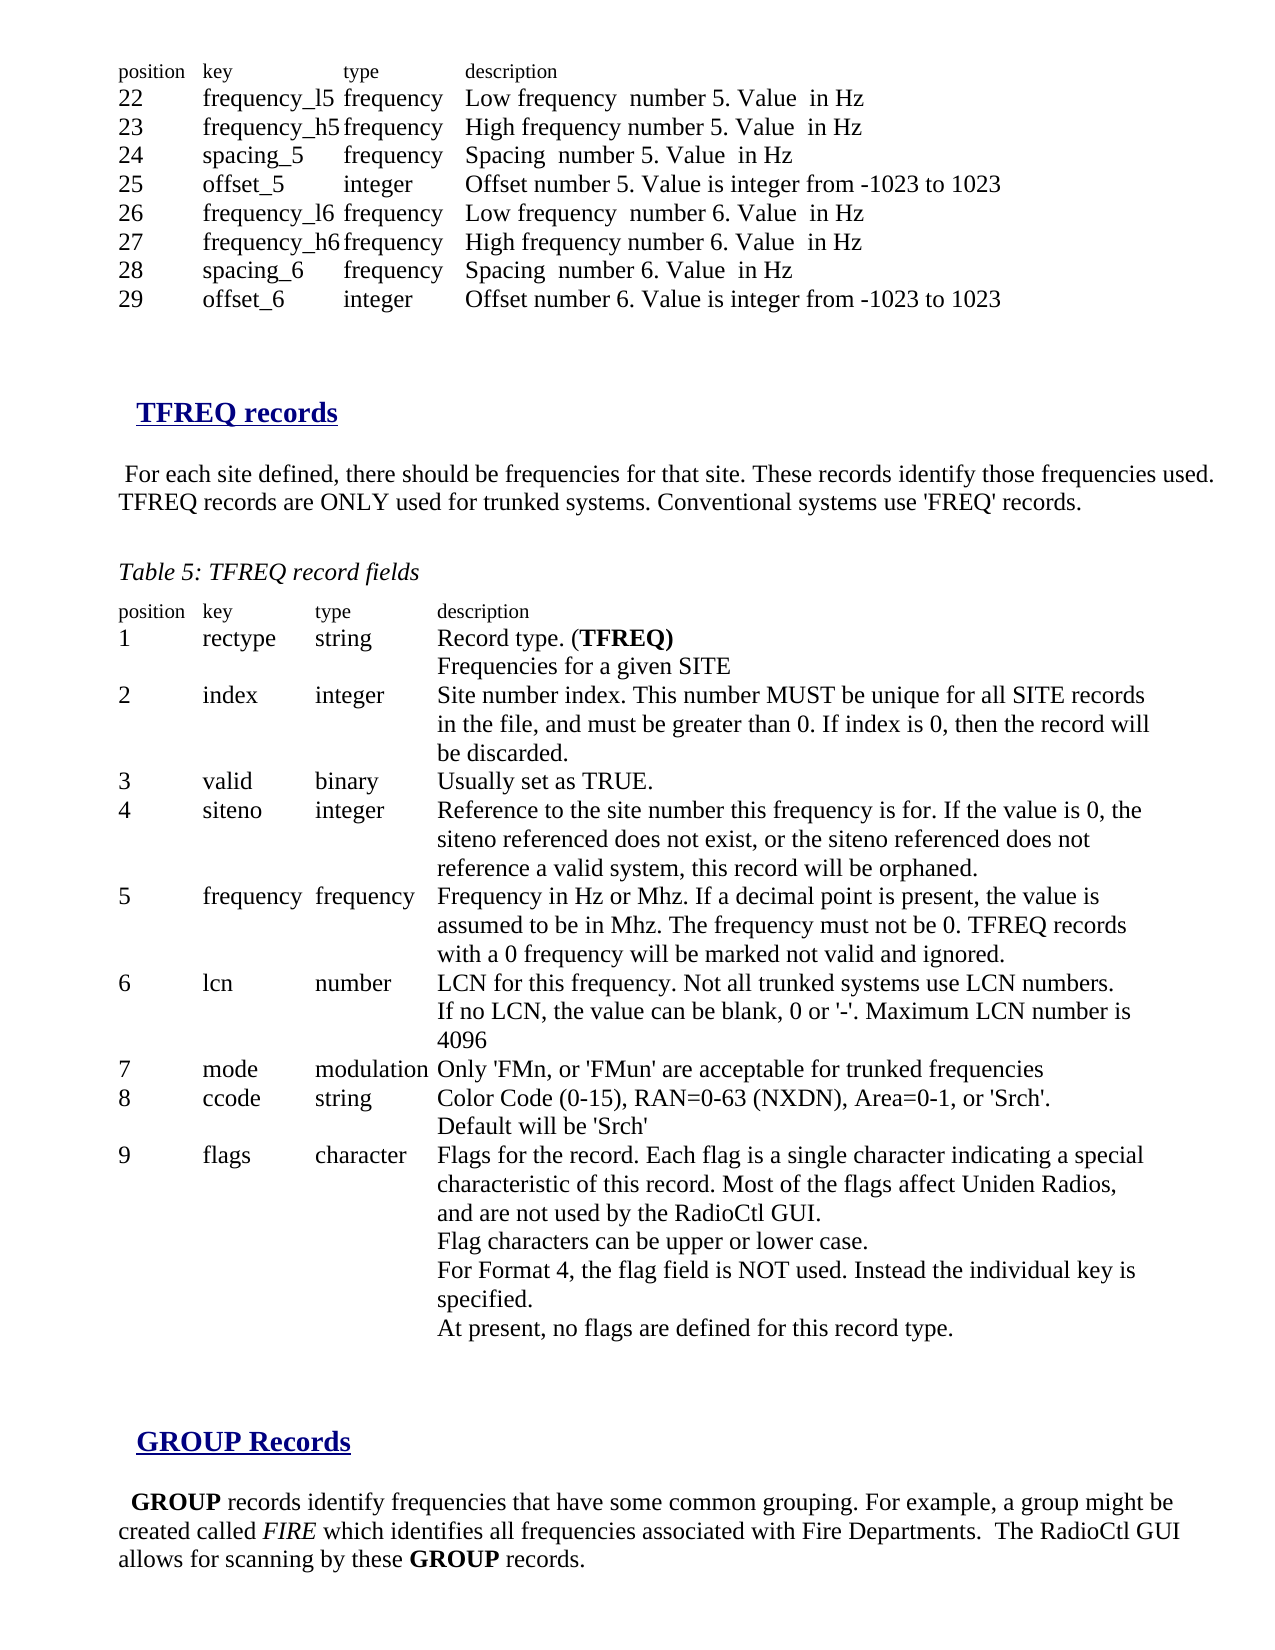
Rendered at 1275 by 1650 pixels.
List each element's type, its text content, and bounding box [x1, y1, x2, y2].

table_cell 23 [118, 112, 202, 141]
table_cell frequency [343, 227, 465, 256]
table_cell lcn [203, 968, 315, 1054]
table_cell frequency [343, 198, 465, 227]
table_cell Only 'FMn, or 'FMun' are acceptable for trunked frequencies [437, 1054, 1157, 1083]
table_cell 1 [118, 623, 202, 680]
table_cell modulation [315, 1054, 437, 1083]
table_cell Frequency in Hz or Mhz. If a decimal point is present, the value is assumed to be in Mhz. The frequency must not be 0. TFREQ records with a 0 frequency will be marked not valid and ignored. [437, 881, 1157, 968]
table_cell High frequency number 5. Value in Hz [465, 112, 1157, 141]
table_cell Site number index. This number MUST be unique for all SITE records in the file, and must be greater than 0. If index is 0, then the record will be discarded. [437, 680, 1157, 766]
table_cell Reference to the site number this frequency is for. If the value is 0, the siteno referenced does not exist, or the siteno referenced does not reference a valid system, this record will be orphaned. [437, 795, 1157, 881]
table_cell frequency_l6 [203, 198, 343, 227]
table_cell offset_6 [203, 284, 343, 313]
table_cell 25 [118, 169, 202, 198]
table_cell 4 [118, 795, 202, 881]
table_cell binary [315, 766, 437, 795]
table_cell flags [203, 1140, 315, 1341]
table_cell 6 [118, 968, 202, 1054]
table_cell Low frequency number 6. Value in Hz [465, 198, 1157, 227]
table_cell Color Code (0-15), RAN=0-63 (NXDN), Area=0-1, or 'Srch'. Default will be 'Srch' [437, 1083, 1157, 1140]
table_header position [118, 599, 202, 623]
table_cell 29 [118, 284, 202, 313]
table_cell frequency_l5 [203, 83, 343, 112]
table_cell spacing_5 [203, 141, 343, 169]
table_cell frequency [203, 881, 315, 968]
table_cell number [315, 968, 437, 1054]
table_cell integer [343, 169, 465, 198]
table_cell 9 [118, 1140, 202, 1341]
table_cell 5 [118, 881, 202, 968]
table_header description [465, 59, 1157, 83]
table_cell mode [203, 1054, 315, 1083]
table_header key [203, 599, 315, 623]
table_header key [203, 59, 343, 83]
table_header type [343, 59, 465, 83]
table_cell offset_5 [203, 169, 343, 198]
table_cell character [315, 1140, 437, 1341]
table_cell siteno [203, 795, 315, 881]
table_cell frequency [315, 881, 437, 968]
table_cell Spacing number 5. Value in Hz [465, 141, 1157, 169]
table_cell index [203, 680, 315, 766]
table_cell Record type. (TFREQ) Frequencies for a given SITE [437, 623, 1157, 680]
table_cell valid [203, 766, 315, 795]
table_cell Spacing number 6. Value in Hz [465, 256, 1157, 284]
table_cell Offset number 6. Value is integer from -1023 to 1023 [465, 284, 1157, 313]
table_header type [315, 599, 437, 623]
table_cell frequency_h5 [203, 112, 343, 141]
table_cell LCN for this frequency. Not all trunked systems use LCN numbers. If no LCN, the value can be blank, 0 or '-'. Maximum LCN number is 4096 [437, 968, 1157, 1054]
table_header position [118, 59, 202, 83]
subtitle TFREQ records [136, 396, 1216, 429]
table_cell string [315, 1083, 437, 1140]
table_cell frequency_h6 [203, 227, 343, 256]
table_cell spacing_6 [203, 256, 343, 284]
table_cell ccode [203, 1083, 315, 1140]
table_cell frequency [343, 112, 465, 141]
text GROUP records identify frequencies that have some common grouping. For example, a group might be created called FIRE which identifies all frequencies associated with Fire Departments. The RadioCtl GUI allows for scanning by these GROUP records. [118, 1487, 1216, 1573]
table_header description [437, 599, 1157, 623]
table_cell string [315, 623, 437, 680]
table_cell 26 [118, 198, 202, 227]
table_cell 7 [118, 1054, 202, 1083]
table_cell frequency [343, 141, 465, 169]
table_cell Offset number 5. Value is integer from -1023 to 1023 [465, 169, 1157, 198]
table_cell Low frequency number 5. Value in Hz [465, 83, 1157, 112]
text Table 5: TFREQ record fields [118, 557, 1216, 586]
table_cell Usually set as TRUE. [437, 766, 1157, 795]
text For each site defined, there should be frequencies for that site. These records identify those frequencies used. TFREQ records are ONLY used for trunked systems. Conventional systems use 'FREQ' records. [118, 459, 1216, 516]
table_cell rectype [203, 623, 315, 680]
table_cell 22 [118, 83, 202, 112]
table_cell 3 [118, 766, 202, 795]
table_cell integer [315, 795, 437, 881]
table_cell integer [315, 680, 437, 766]
table_cell Flags for the record. Each flag is a single character indicating a special characteristic of this record. Most of the flags affect Uniden Radios, and are not used by the RadioCtl GUI. Flag characters can be upper or lower case. For Format 4, the flag field is NOT used. Instead the individual key is specified. At present, no flags are defined for this record type. [437, 1140, 1157, 1341]
table_cell 8 [118, 1083, 202, 1140]
table_cell integer [343, 284, 465, 313]
table_cell 28 [118, 256, 202, 284]
table_cell 27 [118, 227, 202, 256]
table_cell frequency [343, 256, 465, 284]
table_cell frequency [343, 83, 465, 112]
table_cell 2 [118, 680, 202, 766]
subtitle GROUP Records [136, 1424, 1216, 1457]
table_cell High frequency number 6. Value in Hz [465, 227, 1157, 256]
table_cell 24 [118, 141, 202, 169]
